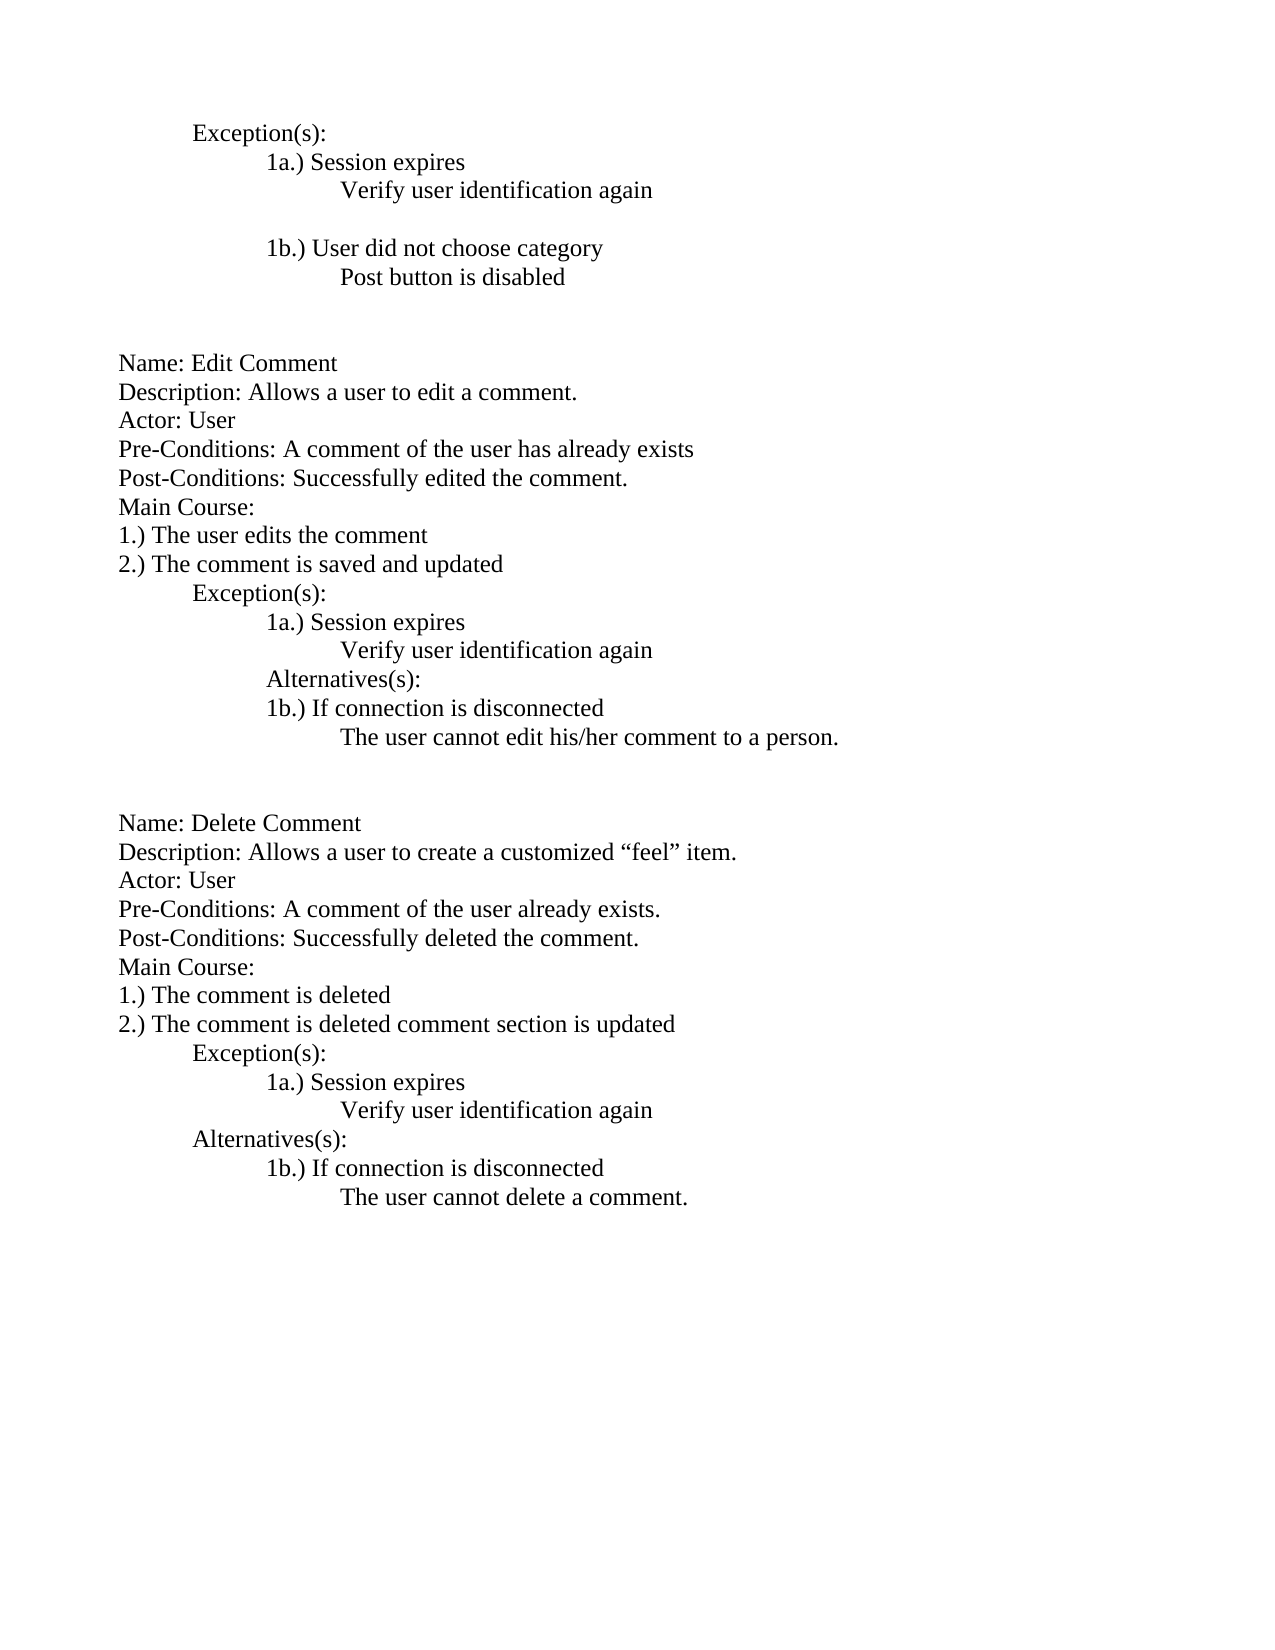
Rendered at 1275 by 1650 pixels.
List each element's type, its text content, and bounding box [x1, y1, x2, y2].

text Post button is disabled [118, 262, 1157, 291]
text Post-Conditions: Successfully edited the comment. [118, 463, 1157, 492]
text 2.) The comment is deleted comment section is updated [118, 1009, 1157, 1038]
text 2.) The comment is saved and updated [118, 549, 1157, 578]
text Main Course: [118, 952, 1157, 981]
text Name: Edit Comment [118, 348, 1157, 377]
text Post-Conditions: Successfully deleted the comment. [118, 923, 1157, 952]
text Actor: User [118, 866, 1157, 894]
text 1a.) Session expires [118, 147, 1157, 176]
text Pre-Conditions: A comment of the user already exists. [118, 894, 1157, 923]
text Verify user identification again [118, 636, 1157, 664]
text 1.) The comment is deleted [118, 981, 1157, 1009]
text Verify user identification again [118, 1096, 1157, 1124]
text 1b.) If connection is disconnected [118, 1153, 1157, 1182]
text Verify user identification again [118, 176, 1157, 204]
text Exception(s): [118, 578, 1157, 607]
text 1b.) User did not choose category [118, 233, 1157, 262]
text Exception(s): [118, 1038, 1157, 1067]
text 1b.) If connection is disconnected [118, 693, 1157, 722]
text 1a.) Session expires [118, 607, 1157, 636]
text 1.) The user edits the comment [118, 521, 1157, 549]
text Description: Allows a user to create a customized “feel” item. [118, 837, 1157, 866]
text Alternatives(s): [118, 664, 1157, 693]
text Pre-Conditions: A comment of the user has already exists [118, 434, 1157, 463]
text The user cannot delete a comment. [118, 1182, 1157, 1211]
text 1a.) Session expires [118, 1067, 1157, 1096]
text Exception(s): [118, 118, 1157, 147]
text Alternatives(s): [118, 1124, 1157, 1153]
text Description: Allows a user to edit a comment. [118, 377, 1157, 406]
text Name: Delete Comment [118, 808, 1157, 837]
text Actor: User [118, 406, 1157, 434]
text The user cannot edit his/her comment to a person. [118, 722, 1157, 751]
text Main Course: [118, 492, 1157, 521]
